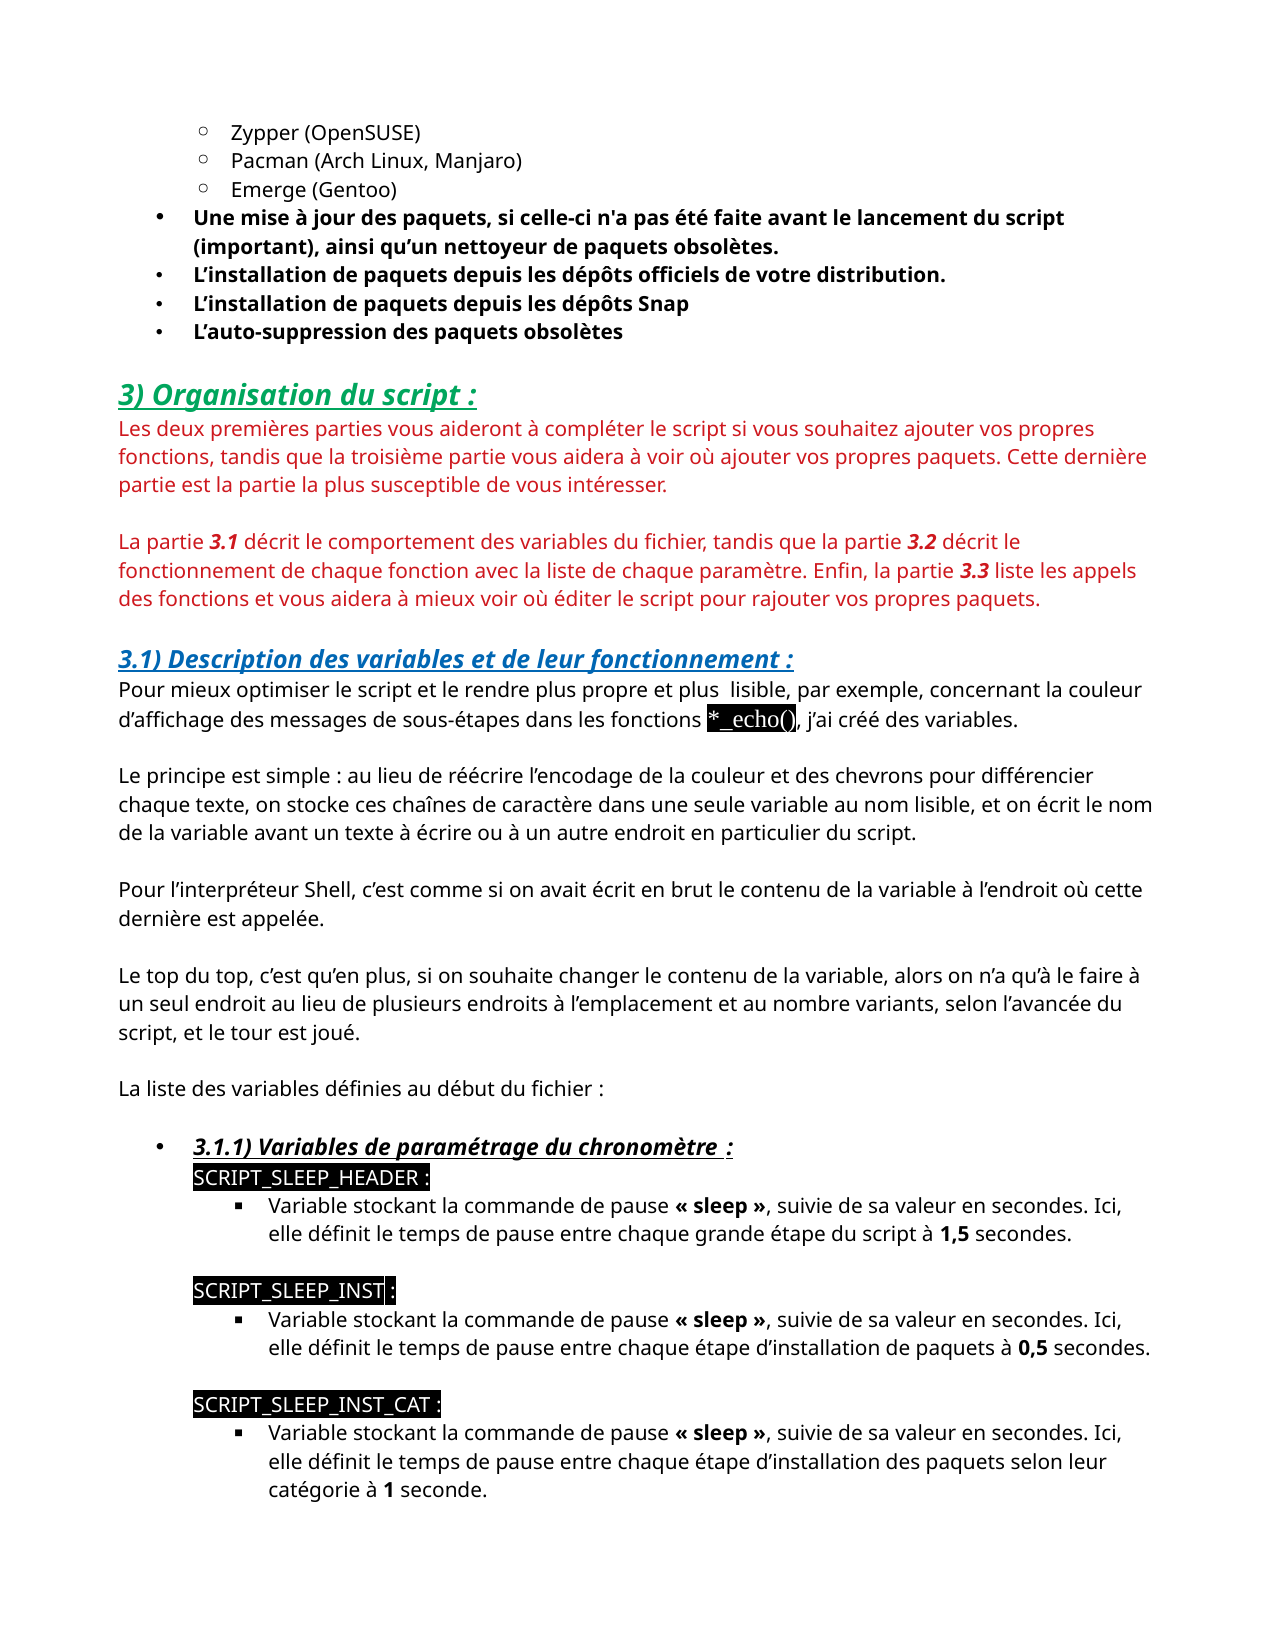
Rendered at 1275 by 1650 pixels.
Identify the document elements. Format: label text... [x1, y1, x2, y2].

list Pacman (Arch Linux, Manjaro) [193, 147, 1157, 175]
list SCRIPT_SLEEP_INST : [156, 1276, 1157, 1305]
text Pour mieux optimiser le script et le rendre plus propre et plus lisible, par exemple, concernant la couleur d’affichage des messages de sous-étapes dans les fonctions *_echo(), j’ai créé des variables. [118, 675, 1157, 733]
list Variable stockant la commande de pause « sleep », suivie de sa valeur en secondes. Ici, elle définit le temps de pause entre chaque étape d’installation des paquets selon leur catégorie à 1 seconde. [231, 1418, 1157, 1504]
list 3.1.1) Variables de paramétrage du chronomètre : [156, 1131, 1157, 1163]
list Variable stockant la commande de pause « sleep », suivie de sa valeur en secondes. Ici, elle définit le temps de pause entre chaque étape d’installation de paquets à 0,5 secondes. [231, 1305, 1157, 1362]
list L’auto-suppression des paquets obsolètes [156, 317, 1157, 346]
text La liste des variables définies au début du fichier : [118, 1074, 1157, 1103]
text La partie 3.1 décrit le comportement des variables du fichier, tandis que la partie 3.2 décrit le fonctionnement de chaque fonction avec la liste de chaque paramètre. Enfin, la partie 3.3 liste les appels des fonctions et vous aidera à mieux voir où éditer le script pour rajouter vos propres paquets. [118, 527, 1157, 613]
list Variable stockant la commande de pause « sleep », suivie de sa valeur en secondes. Ici, elle définit le temps de pause entre chaque grande étape du script à 1,5 secondes. [231, 1191, 1157, 1248]
list L’installation de paquets depuis les dépôts Snap [156, 289, 1157, 317]
text 3.1) Description des variables et de leur fonctionnement : [118, 641, 1157, 675]
text Pour l’interpréteur Shell, c’est comme si on avait écrit en brut le contenu de la variable à l’endroit où cette dernière est appelée. [118, 875, 1157, 932]
list Emerge (Gentoo) [193, 175, 1157, 203]
text Le principe est simple : au lieu de réécrire l’encodage de la couleur et des chevrons pour différencier chaque texte, on stocke ces chaînes de caractère dans une seule variable au nom lisible, et on écrit le nom de la variable avant un texte à écrire ou à un autre endroit en particulier du script. [118, 762, 1157, 847]
text 3) Organisation du script : [118, 374, 1157, 414]
text Le top du top, c’est qu’en plus, si on souhaite changer le contenu de la variable, alors on n’a qu’à le faire à un seul endroit au lieu de plusieurs endroits à l’emplacement et au nombre variants, selon l’avancée du script, et le tour est joué. [118, 961, 1157, 1046]
list L’installation de paquets depuis les dépôts officiels de votre distribution. [156, 260, 1157, 289]
list Une mise à jour des paquets, si celle-ci n'a pas été faite avant le lancement du script (important), ainsi qu’un nettoyeur de paquets obsolètes. [156, 203, 1157, 260]
list Zypper (OpenSUSE) [193, 118, 1157, 147]
list SCRIPT_SLEEP_HEADER : [156, 1163, 1157, 1191]
text Les deux premières parties vous aideront à compléter le script si vous souhaitez ajouter vos propres fonctions, tandis que la troisième partie vous aidera à voir où ajouter vos propres paquets. Cette dernière partie est la partie la plus susceptible de vous intéresser. [118, 414, 1157, 499]
list SCRIPT_SLEEP_INST_CAT : [156, 1390, 1157, 1418]
